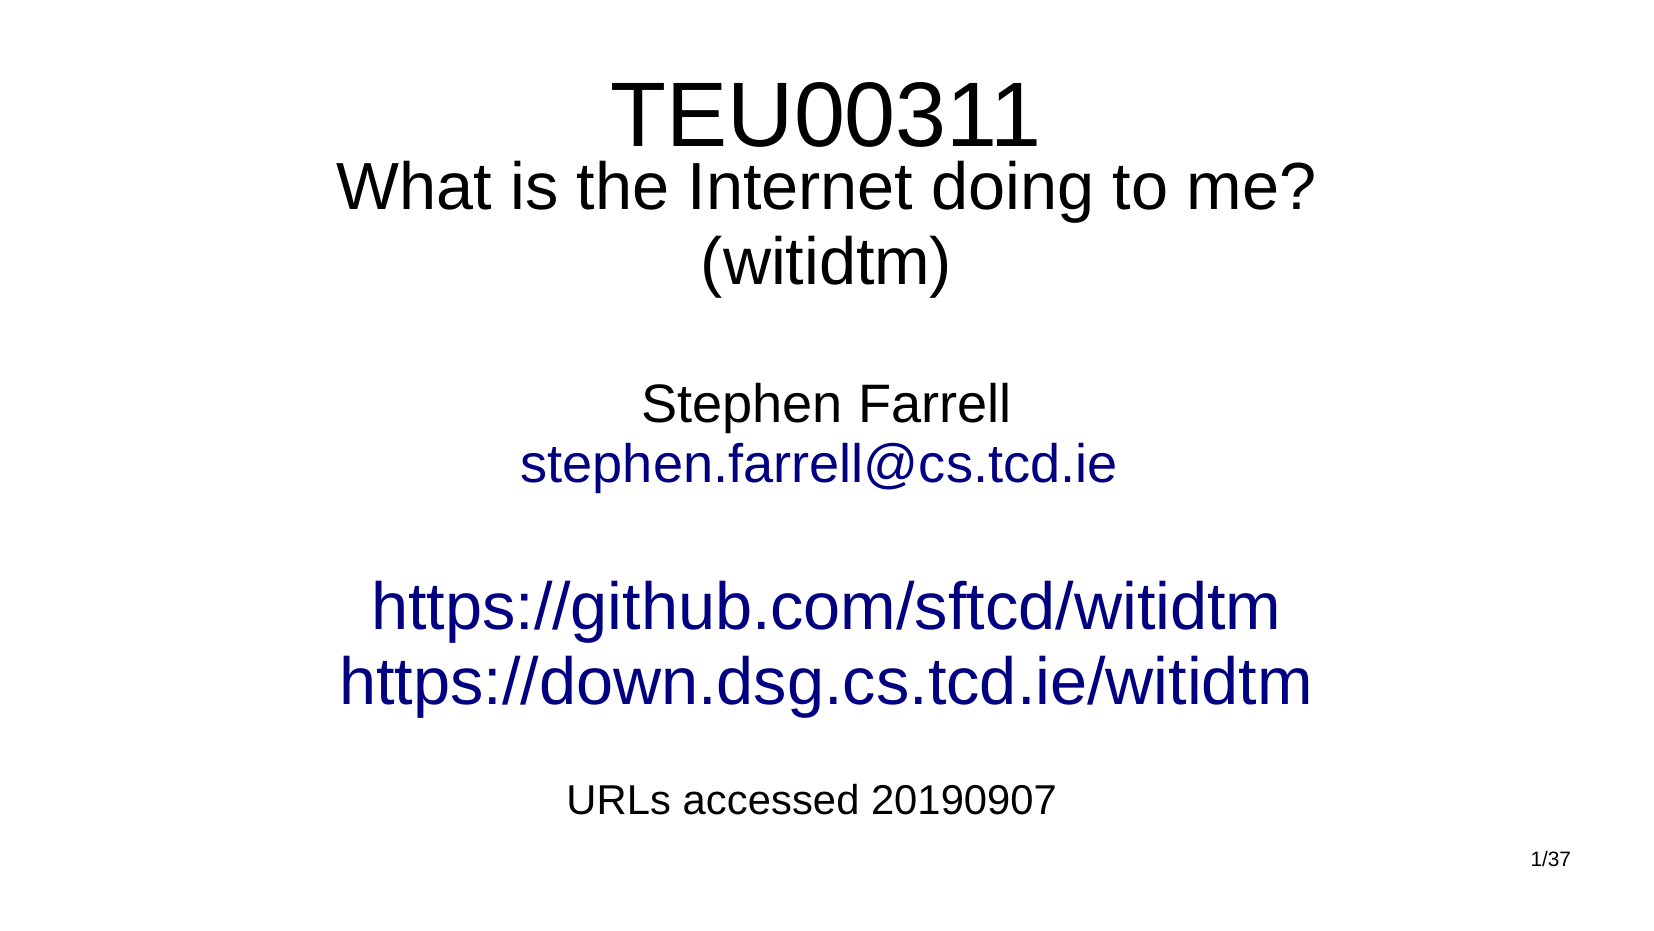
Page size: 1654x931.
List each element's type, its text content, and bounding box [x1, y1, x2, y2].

subtitle What is the Internet doing to me? (witidtm) Stephen Farrell stephen.farrell@cs.tcd.ie https://github.com/sftcd/witidtm https://down.dsg.cs.tcd.ie/witidtm URLs accessed 20190907 [82, 148, 1571, 826]
title TEU00311 [82, 37, 1571, 148]
